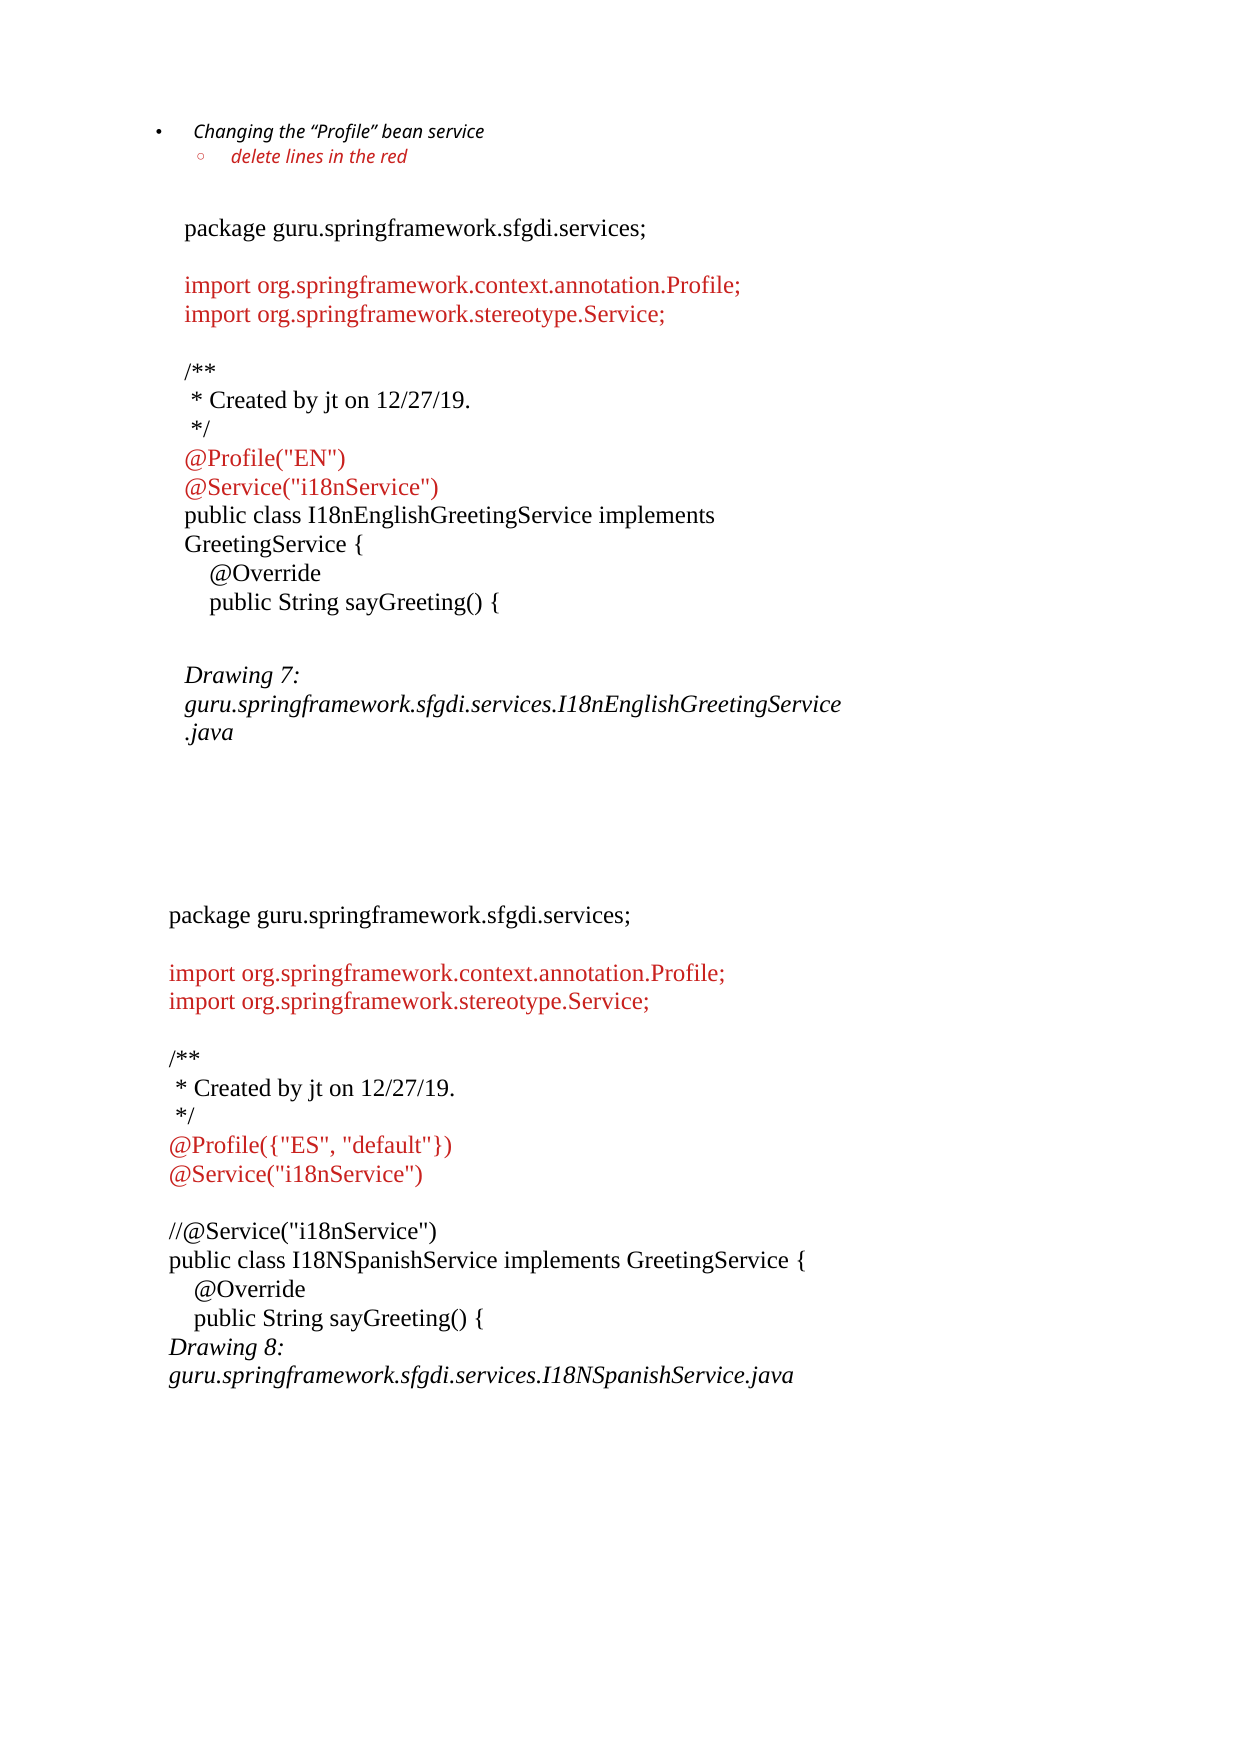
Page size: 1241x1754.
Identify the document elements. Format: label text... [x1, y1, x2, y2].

list Changing the “Profile” bean service [156, 118, 1122, 144]
text Drawing 8: guru.springframework.sfgdi.services.I18NSpanishService.java [169, 913, 845, 1389]
list delete lines in the red [193, 144, 1122, 169]
text Drawing 7: guru.springframework.sfgdi.services.I18nEnglishGreetingService.java [184, 225, 850, 746]
